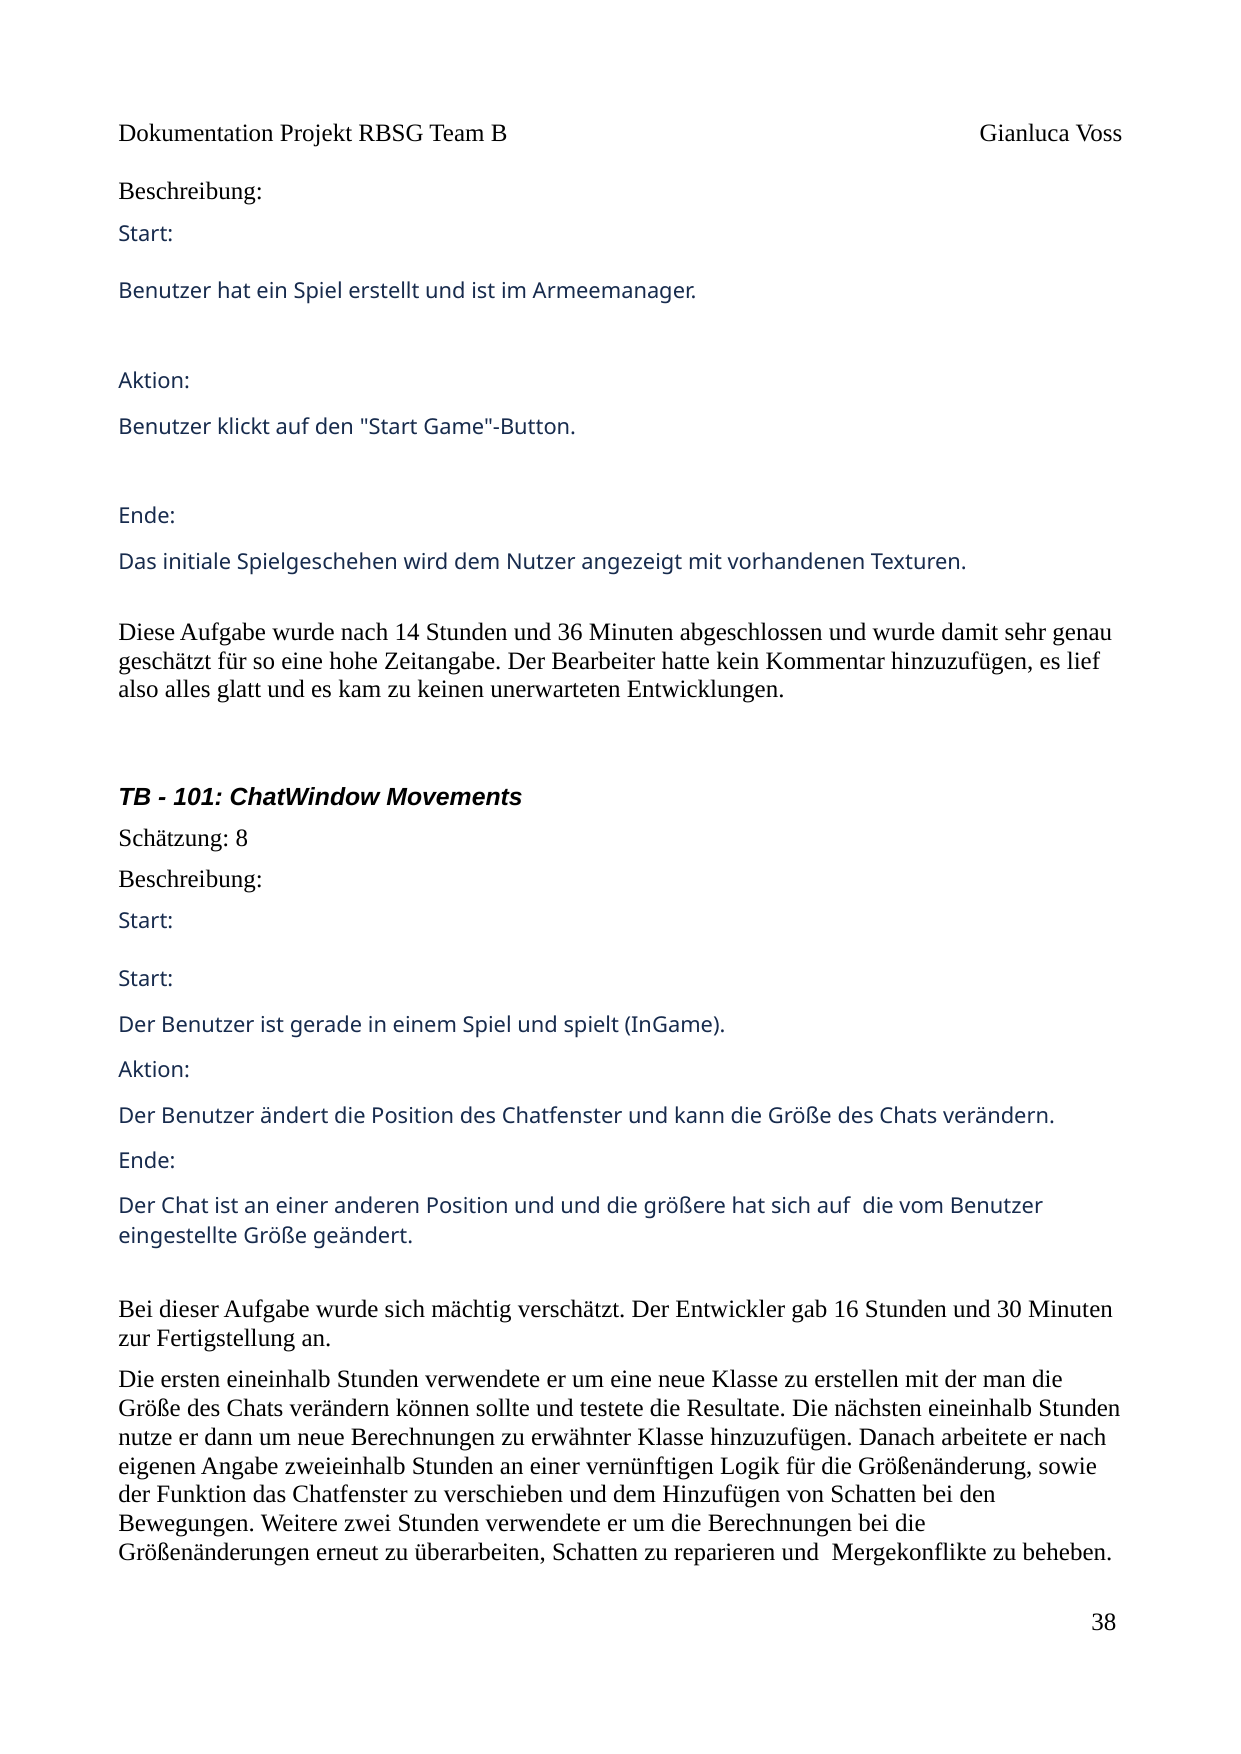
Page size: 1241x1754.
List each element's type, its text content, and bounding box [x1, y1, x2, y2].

text Aktion: [118, 365, 1122, 395]
text Start: [118, 963, 1122, 993]
text Die ersten eineinhalb Stunden verwendete er um eine neue Klasse zu erstellen mit der man die Größe des Chats verändern können sollte und testete die Resultate. Die nächsten eineinhalb Stunden nutze er dann um neue Berechnungen zu erwähnter Klasse hinzuzufügen. Danach arbeitete er nach eigenen Angabe zweieinhalb Stunden an einer vernünftigen Logik für die Größenänderung, sowie der Funktion das Chatfenster zu verschieben und dem Hinzufügen von Schatten bei den Bewegungen. Weitere zwei Stunden verwendete er um die Berechnungen bei die Größenänderungen erneut zu überarbeiten, Schatten zu reparieren und Mergekonflikte zu beheben. [118, 1364, 1122, 1566]
text Benutzer hat ein Spiel erstellt und ist im Armeemanager. [118, 276, 1122, 305]
text Das initiale Spielgeschehen wird dem Nutzer angezeigt mit vorhandenen Texturen. [118, 546, 1122, 576]
subtitle TB - 101: ChatWindow Movements [118, 782, 1122, 811]
text Bei dieser Aufgabe wurde sich mächtig verschätzt. Der Entwickler gab 16 Stunden und 30 Minuten zur Fertigstellung an. [118, 1294, 1122, 1352]
text Beschreibung: [118, 176, 1122, 205]
text Beschreibung: [118, 864, 1122, 893]
text Start: [118, 218, 1122, 247]
text Schätzung: 8 [118, 823, 1122, 852]
text Der Benutzer ist gerade in einem Spiel und spielt (InGame). [118, 1009, 1122, 1039]
text Ende: [118, 501, 1122, 530]
text Der Chat ist an einer anderen Position und und die größere hat sich auf die vom Benutzer eingestellte Größe geändert. [118, 1191, 1122, 1250]
text Ende: [118, 1145, 1122, 1175]
text Der Benutzer ändert die Position des Chatfenster und kann die Größe des Chats verändern. [118, 1100, 1122, 1129]
text Start: [118, 906, 1122, 935]
text Aktion: [118, 1054, 1122, 1084]
text Benutzer klickt auf den "Start Game"-Button. [118, 411, 1122, 441]
text Diese Aufgabe wurde nach 14 Stunden und 36 Minuten abgeschlossen und wurde damit sehr genau geschätzt für so eine hohe Zeitangabe. Der Bearbeiter hatte kein Kommentar hinzuzufügen, es lief also alles glatt und es kam zu keinen unerwarteten Entwicklungen. [118, 617, 1122, 703]
